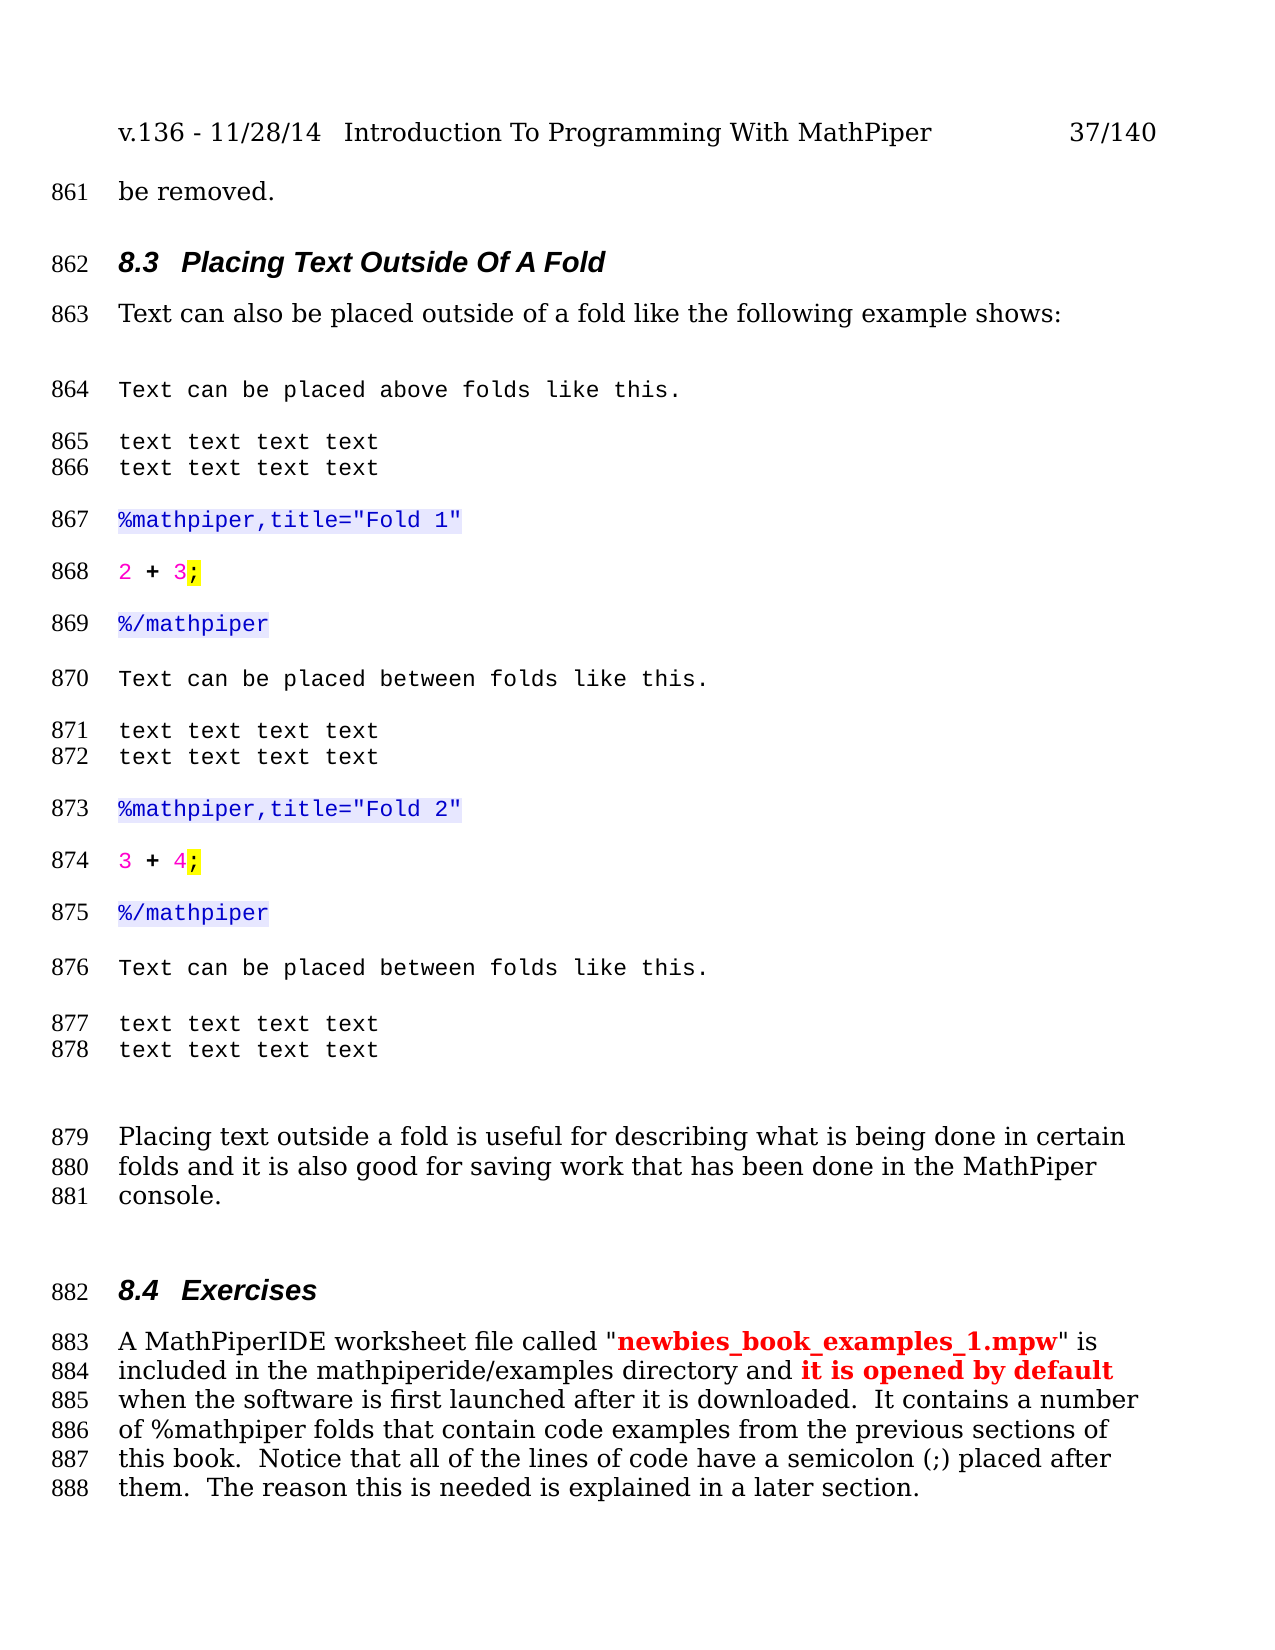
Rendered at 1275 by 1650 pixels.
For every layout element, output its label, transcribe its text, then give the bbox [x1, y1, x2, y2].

text be removed. [118, 177, 1157, 206]
text text text text text [118, 431, 1157, 457]
text Placing text outside a fold is useful for describing what is being done in certain folds and it is also good for saving work that has been done in the MathPiper console. [118, 1122, 1157, 1210]
text %mathpiper,title="Fold 1" [118, 508, 1157, 534]
text 3 + 4; [118, 849, 1157, 875]
text text text text text [118, 457, 1157, 483]
text Text can be placed above folds like this. [118, 379, 1157, 405]
text text text text text [118, 719, 1157, 746]
text text text text text [118, 746, 1157, 771]
text text text text text [118, 1038, 1157, 1064]
text Text can be placed between folds like this. [118, 957, 1157, 982]
text Text can be placed between folds like this. [118, 668, 1157, 694]
text A MathPiperIDE worksheet file called "newbies_book_examples_1.mpw" is included in the mathpiperide/examples directory and it is opened by default when the software is first launched after it is downloaded. It contains a number of %mathpiper folds that contain code examples from the previous sections of this book. Notice that all of the lines of code have a semicolon (;) placed after them. The reason this is needed is explained in a later section. [118, 1327, 1157, 1502]
subtitle Placing Text Outside Of A Fold [118, 245, 1157, 278]
subtitle Exercises [118, 1272, 1157, 1306]
text %/mathpiper [118, 901, 1157, 927]
text %mathpiper,title="Fold 2" [118, 797, 1157, 823]
text %/mathpiper [118, 612, 1157, 638]
text Text can also be placed outside of a fold like the following example shows: [118, 299, 1157, 329]
text text text text text [118, 1012, 1157, 1038]
text 2 + 3; [118, 560, 1157, 586]
